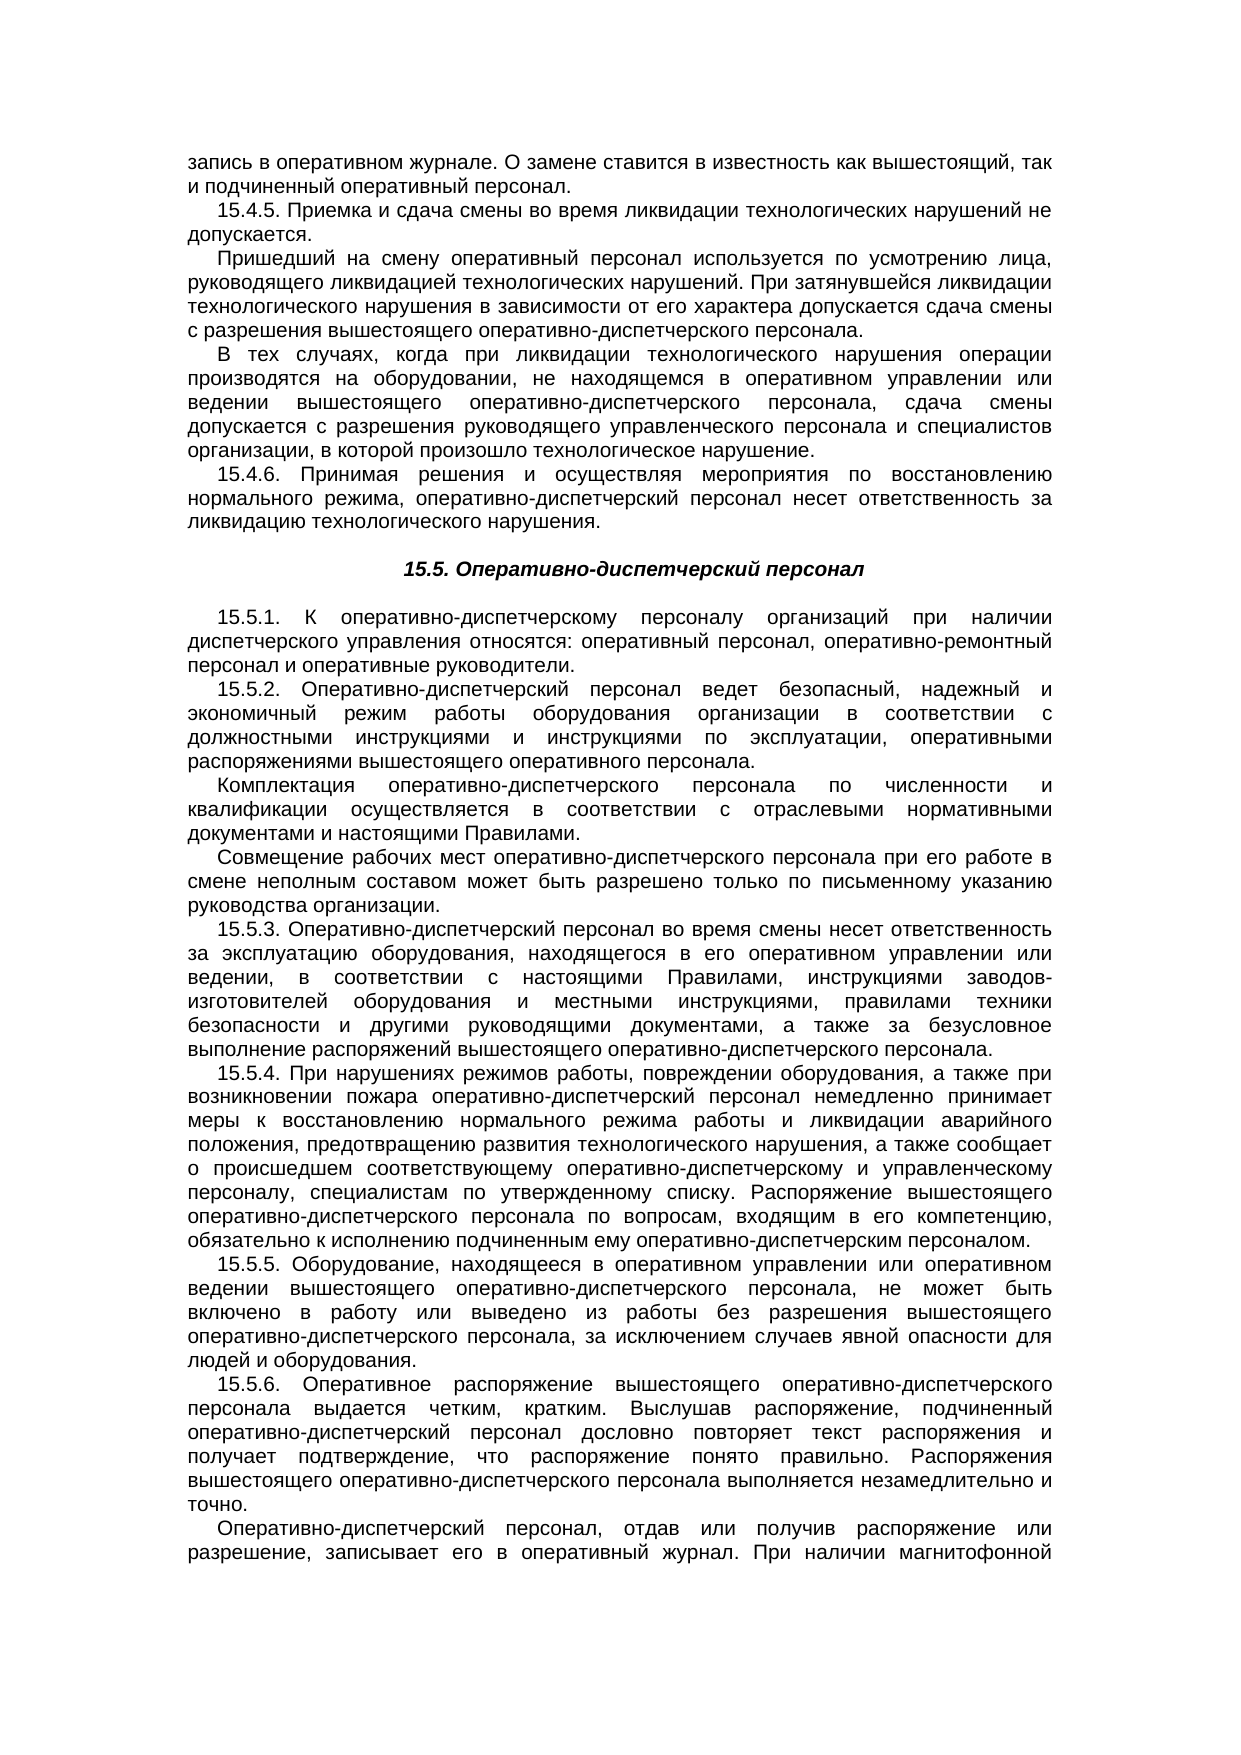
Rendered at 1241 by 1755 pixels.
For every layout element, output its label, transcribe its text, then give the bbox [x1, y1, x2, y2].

text 15.5.2. Оперативно-диспетчерский персонал ведет безопасный, надежный и экономичный режим работы оборудования организации в соответствии с должностными инструкциями и инструкциями по эксплуатации, оперативными распоряжениями вышестоящего оперативного персонала. [187, 677, 1053, 773]
text 15.5.3. Оперативно-диспетчерский персонал во время смены несет ответственность за эксплуатацию оборудования, находящегося в его оперативном управлении или ведении, в соответствии с настоящими Правилами, инструкциями заводов-изготовителей оборудования и местными инструкциями, правилами техники безопасности и другими руководящими документами, а также за безусловное выполнение распоряжений вышестоящего оперативно-диспетчерского персонала. [187, 917, 1053, 1060]
text запись в оперативном журнале. О замене ставится в известность как вышестоящий, так и подчиненный оперативный персонал. [187, 150, 1053, 198]
text 15.5.1. К оперативно-диспетчерскому персоналу организаций при наличии диспетчерского управления относятся: оперативный персонал, оперативно-ремонтный персонал и оперативные руководители. [187, 605, 1053, 677]
text 15.5.6. Оперативное распоряжение вышестоящего оперативно-диспетчерского персонала выдается четким, кратким. Выслушав распоряжение, подчиненный оперативно-диспетчерский персонал дословно повторяет текст распоряжения и получает подтверждение, что распоряжение понято правильно. Распоряжения вышестоящего оперативно-диспетчерского персонала выполняется незамедлительно и точно. [187, 1372, 1053, 1516]
text Комплектация оперативно-диспетчерского персонала по численности и квалификации осуществляется в соответствии с отраслевыми нормативными документами и настоящими Правилами. [187, 773, 1053, 845]
text В тех случаях, когда при ликвидации технологического нарушения операции производятся на оборудовании, не находящемся в оперативном управлении или ведении вышестоящего оперативно-диспетчерского персонала, сдача смены допускается с разрешения руководящего управленческого персонала и специалистов организации, в которой произошло технологическое нарушение. [187, 342, 1053, 461]
text 15.5.4. При нарушениях режимов работы, повреждении оборудования, а также при возникновении пожара оперативно-диспетчерский персонал немедленно принимает меры к восстановлению нормального режима работы и ликвидации аварийного положения, предотвращению развития технологического нарушения, а также сообщает о происшедшем соответствующему оперативно-диспетчерскому и управленческому персоналу, специалистам по утвержденному списку. Распоряжение вышестоящего оперативно-диспетчерского персонала по вопросам, входящим в его компетенцию, обязательно к исполнению подчиненным ему оперативно-диспетчерским персоналом. [187, 1060, 1053, 1252]
text 15.5.5. Оборудование, находящееся в оперативном управлении или оперативном ведении вышестоящего оперативно-диспетчерского персонала, не может быть включено в работу или выведено из работы без разрешения вышестоящего оперативно-диспетчерского персонала, за исключением случаев явной опасности для людей и оборудования. [187, 1252, 1053, 1372]
text 15.4.6. Принимая решения и осуществляя мероприятия по восстановлению нормального режима, оперативно-диспетчерский персонал несет ответственность за ликвидацию технологического нарушения. [187, 461, 1053, 533]
text Пришедший на смену оперативный персонал используется по усмотрению лица, руководящего ликвидацией технологических нарушений. При затянувшейся ликвидации технологического нарушения в зависимости от его характера допускается сдача смены с разрешения вышестоящего оперативно-диспетчерского персонала. [187, 246, 1053, 342]
text 15.4.5. Приемка и сдача смены во время ликвидации технологических нарушений не допускается. [187, 198, 1053, 246]
text 15.5. Оперативно-диспетчерский персонал [187, 557, 1053, 581]
text Оперативно-диспетчерский персонал, отдав или получив распоряжение или разрешение, записывает его в оперативный журнал. При наличии магнитофонной [187, 1516, 1053, 1563]
text Совмещение рабочих мест оперативно-диспетчерского персонала при его работе в смене неполным составом может быть разрешено только по письменному указанию руководства организации. [187, 845, 1053, 917]
